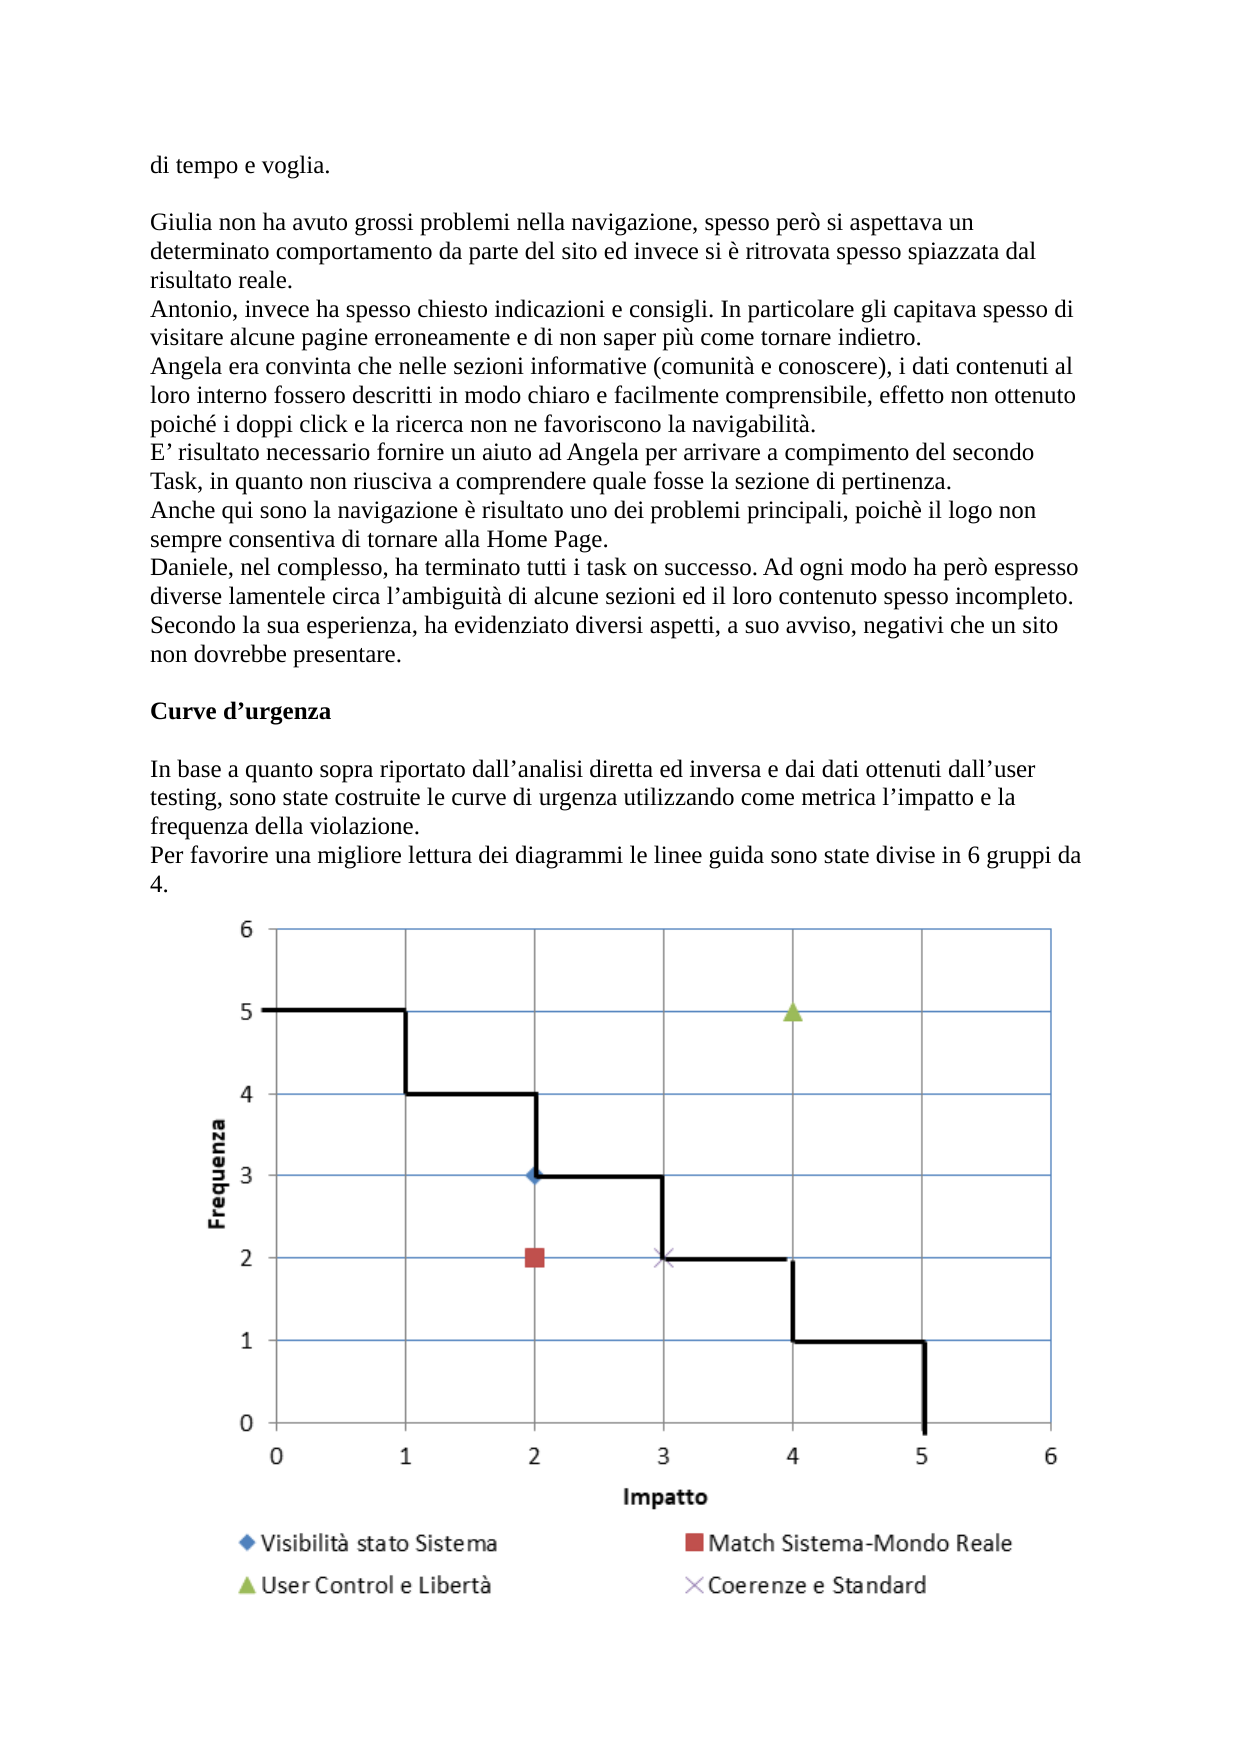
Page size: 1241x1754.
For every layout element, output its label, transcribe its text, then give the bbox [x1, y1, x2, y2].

text Curve d’urgenza [150, 696, 1090, 725]
text di tempo e voglia. [150, 150, 1090, 179]
text Giulia non ha avuto grossi problemi nella navigazione, spesso però si aspettava un determinato comportamento da parte del sito ed invece si è ritrovata spesso spiazzata dal risultato reale. [150, 207, 1090, 294]
text Per favorire una migliore lettura dei diagrammi le linee guida sono state divise in 6 gruppi da 4. [150, 840, 1090, 897]
text Antonio, invece ha spesso chiesto indicazioni e consigli. In particolare gli capitava spesso di visitare alcune pagine erroneamente e di non saper più come tornare indietro. [150, 294, 1090, 351]
text Angela era convinta che nelle sezioni informative (comunità e conoscere), i dati contenuti al loro interno fossero descritti in modo chiaro e facilmente comprensibile, effetto non ottenuto poiché i doppi click e la ricerca non ne favoriscono la navigabilità. [150, 351, 1090, 437]
text Anche qui sono la navigazione è risultato uno dei problemi principali, poichè il logo non sempre consentiva di tornare alla Home Page. [150, 495, 1090, 552]
text Daniele, nel complesso, ha terminato tutti i task on successo. Ad ogni modo ha però espresso diverse lamentele circa l’ambiguità di alcune sezioni ed il loro contenuto spesso incompleto. Secondo la sua esperienza, ha evidenziato diversi aspetti, a suo avviso, negativi che un sito non dovrebbe presentare. [150, 552, 1090, 667]
picture [150, 897, 1091, 1604]
text E’ risultato necessario fornire un aiuto ad Angela per arrivare a compimento del secondo Task, in quanto non riusciva a comprendere quale fosse la sezione di pertinenza. [150, 437, 1090, 495]
text In base a quanto sopra riportato dall’analisi diretta ed inversa e dai dati ottenuti dall’user testing, sono state costruite le curve di urgenza utilizzando come metrica l’impatto e la frequenza della violazione. [150, 754, 1090, 840]
